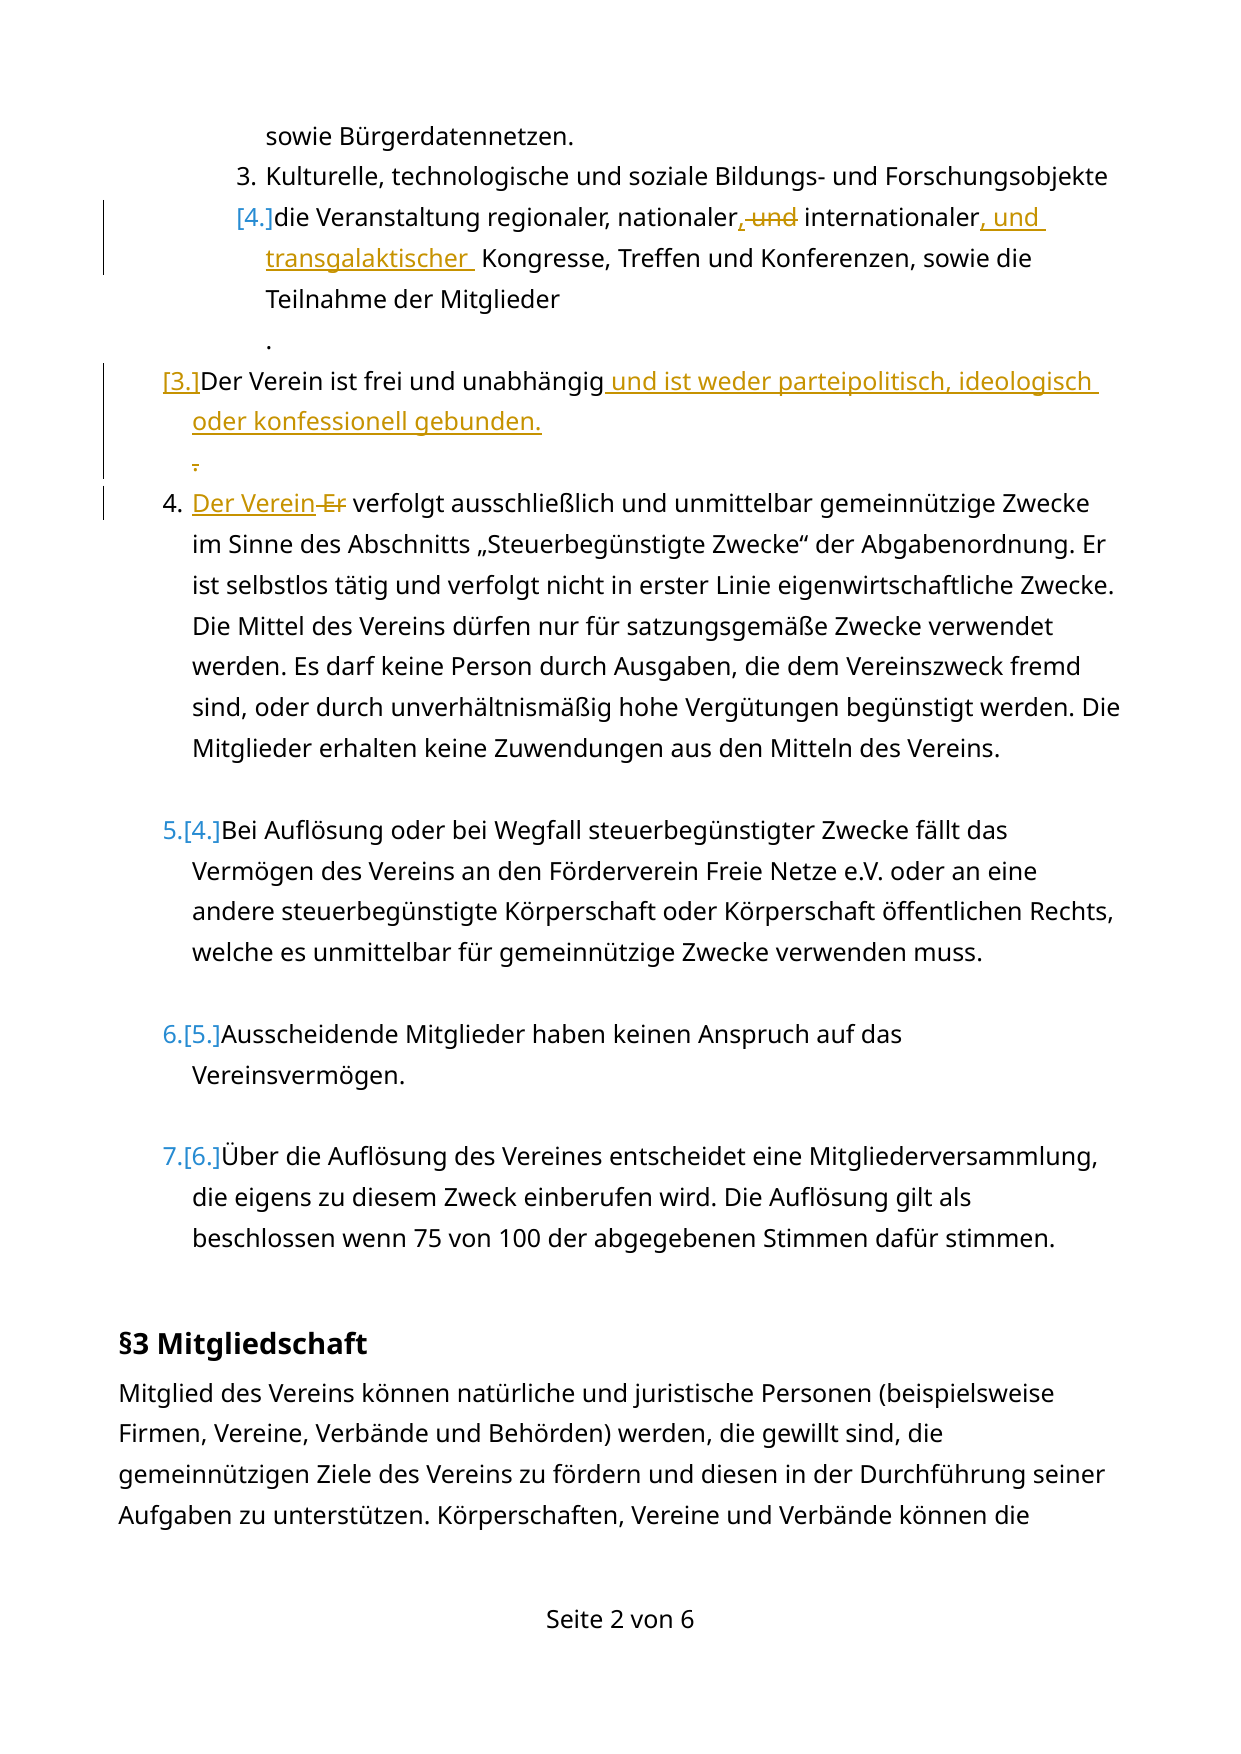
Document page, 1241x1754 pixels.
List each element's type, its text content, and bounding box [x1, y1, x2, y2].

list die Veranstaltung regionaler, nationaler, internationaler, und transgalaktischer Kongresse, Treffen und Konferenzen, sowie die Teilnahme der Mitglieder . [236, 200, 1122, 356]
list Bei Auflösung oder bei Wegfall steuerbegünstigter Zwecke fällt das Vermögen des Vereins an den Förderverein Freie Netze e.V. oder an eine andere steuerbegünstigte Körperschaft oder Körperschaft öffentlichen Rechts, welche es unmittelbar für gemeinnützige Zwecke verwenden muss. [162, 812, 1122, 1010]
list Über die Auflösung des Vereines entscheidet eine Mitgliederversammlung, die eigens zu diesem Zweck einberufen wird. Die Auflösung gilt als beschlossen wenn 75 von 100 der abgegebenen Stimmen dafür stimmen. [162, 1139, 1122, 1255]
list Der Verein ist frei und unabhängig und ist weder parteipolitisch, ideologisch oder konfessionell gebunden. [162, 363, 1122, 479]
text Mitglied des Vereins können natürliche und juristische Personen (beispielsweise Firmen, Vereine, Verbände und Behörden) werden, die gewillt sind, die gemeinnützigen Ziele des Vereins zu fördern und diesen in der Durchführung seiner Aufgaben zu unterstützen. Körperschaften, Vereine und Verbände können die [118, 1375, 1122, 1532]
list Ausscheidende Mitglieder haben keinen Anspruch auf das Vereinsvermögen. [162, 1016, 1122, 1132]
subtitle §3 Mitgliedschaft [118, 1323, 1122, 1363]
list Der Verein verfolgt ausschließlich und unmittelbar gemeinnützige Zwecke im Sinne des Abschnitts „Steuerbegünstigte Zwecke“ der Abgabenordnung. Er ist selbstlos tätig und verfolgt nicht in erster Linie eigenwirtschaftliche Zwecke. Die Mittel des Vereins dürfen nur für satzungsgemäße Zwecke verwendet werden. Es darf keine Person durch Ausgaben, die dem Vereinszweck fremd sind, oder durch unverhältnismäßig hohe Vergütungen begünstigt werden. Die Mitglieder erhalten keine Zuwendungen aus den Mitteln des Vereins. [162, 486, 1122, 806]
list sowie Bürgerdatennetzen. [236, 118, 1122, 152]
list Kulturelle, technologische und soziale Bildungs- und Forschungsobjekte [236, 159, 1122, 193]
